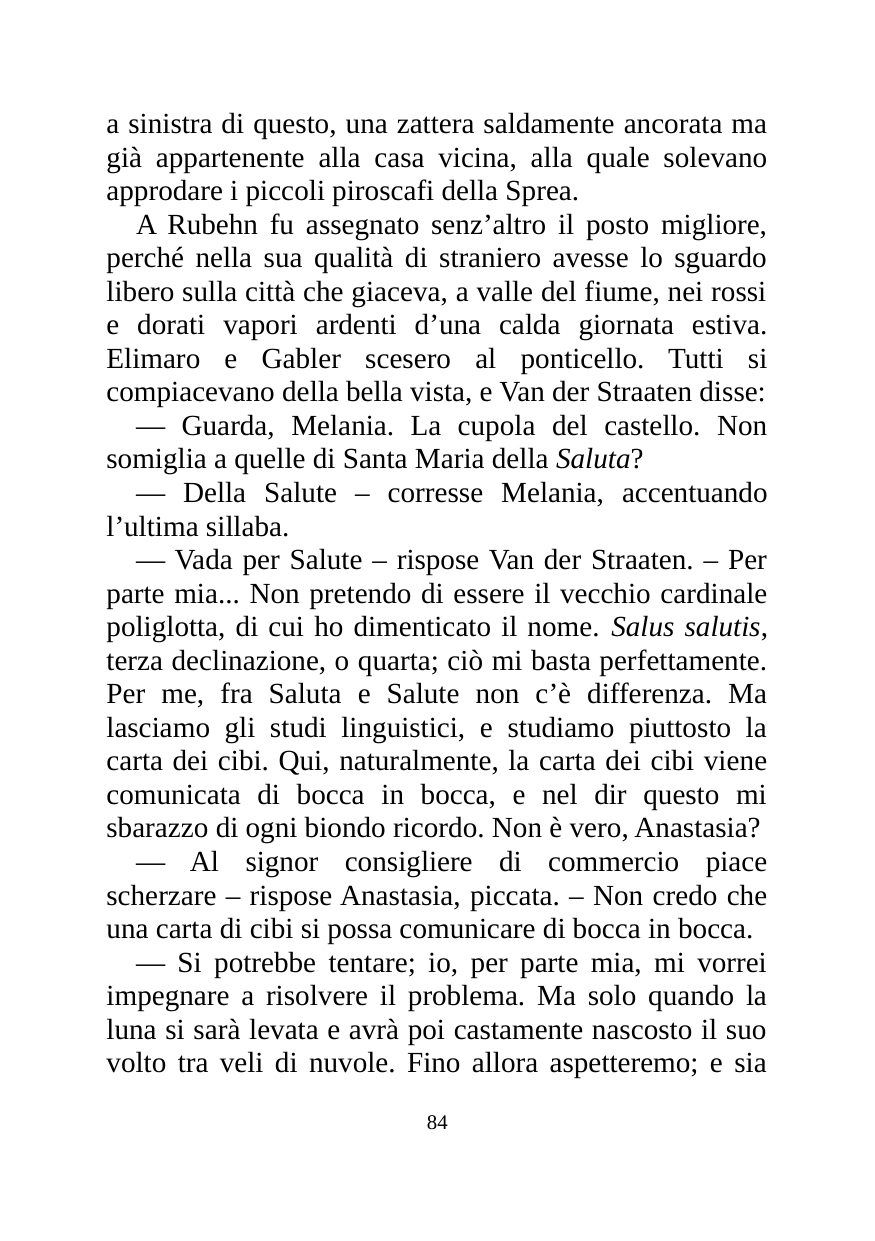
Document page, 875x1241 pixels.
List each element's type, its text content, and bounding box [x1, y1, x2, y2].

text — Della Salute – corresse Melania, accentuando l’ultima sillaba. [106, 475, 768, 542]
text a sinistra di questo, una zattera saldamente ancorata ma già appartenente alla casa vicina, alla quale solevano approdare i piccoli piroscafi della Sprea. [106, 106, 768, 207]
text — Si potrebbe tentare; io, per parte mia, mi vorrei impegnare a risolvere il problema. Ma solo quando la luna si sarà levata e avrà poi castamente nascosto il suo volto tra veli di nuvole. Fino allora aspetteremo; e sia [106, 945, 768, 1079]
text A Rubehn fu assegnato senz’altro il posto migliore, perché nella sua qualità di straniero avesse lo sguardo libero sulla città che giaceva, a valle del fiume, nei rossi e dorati vapori ardenti d’una calda giornata estiva. Elimaro e Gabler scesero al ponticello. Tutti si compiacevano della bella vista, e Van der Straaten disse: [106, 207, 768, 408]
text — Vada per Salute – rispose Van der Straaten. – Per parte mia... Non pretendo di essere il vecchio cardinale poliglotta, di cui ho dimenticato il nome. Salus salutis, terza declinazione, o quarta; ciò mi basta perfettamente. Per me, fra Saluta e Salute non c’è differenza. Ma lasciamo gli studi linguistici, e studiamo piuttosto la carta dei cibi. Qui, naturalmente, la carta dei cibi viene comunicata di bocca in bocca, e nel dir questo mi sbarazzo di ogni biondo ricordo. Non è vero, Anastasia? [106, 542, 768, 844]
text — Al signor consigliere di commercio piace scherzare – rispose Anastasia, piccata. – Non credo che una carta di cibi si possa comunicare di bocca in bocca. [106, 844, 768, 945]
text — Guarda, Melania. La cupola del castello. Non somiglia a quelle di Santa Maria della Saluta? [106, 408, 768, 475]
